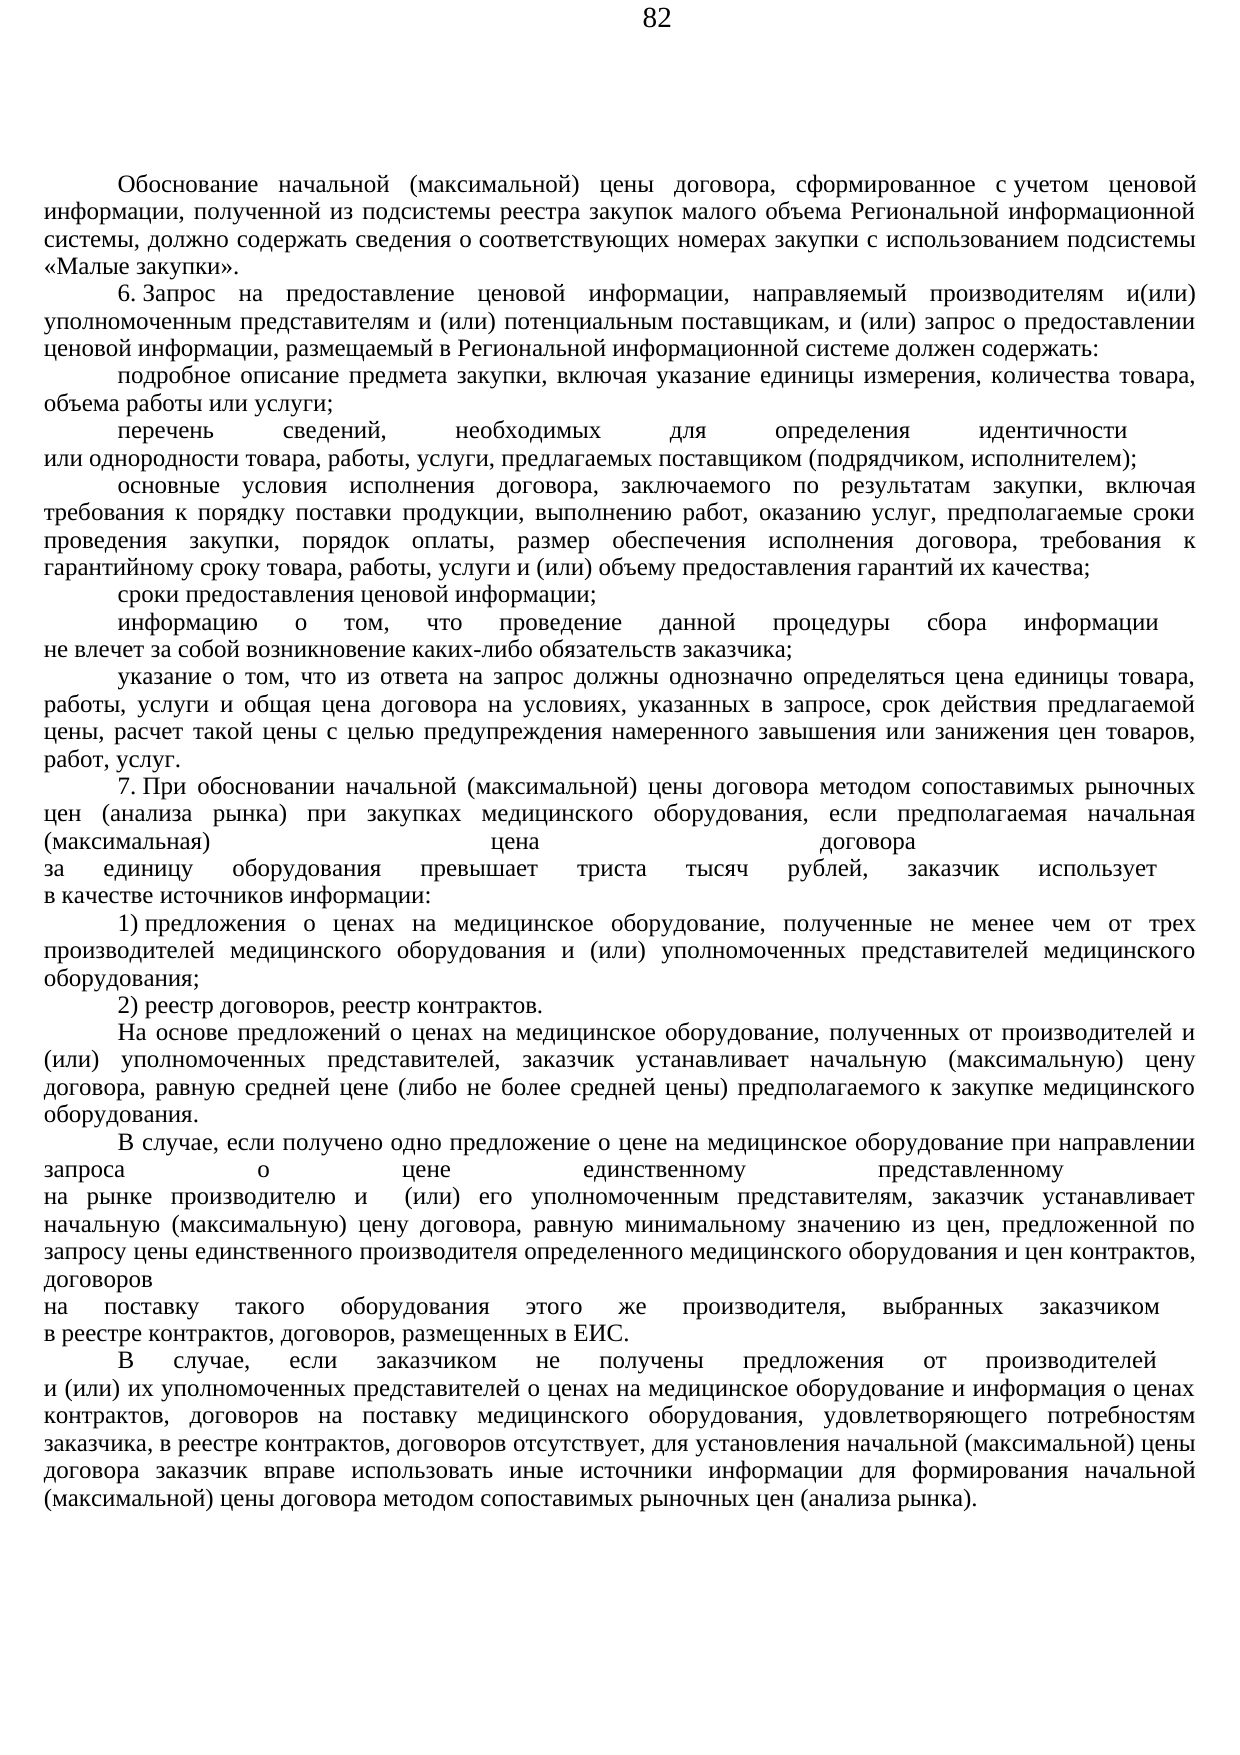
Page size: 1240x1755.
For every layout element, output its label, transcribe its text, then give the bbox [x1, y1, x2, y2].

text 2) реестр договоров, реестр контрактов. [43, 991, 1197, 1019]
text Обоснование начальной (максимальной) цены договора, сформированное с учетом ценовой информации, полученной из подсистемы реестра закупок малого объема Региональной информационной системы, должно содержать сведения о соответствующих номерах закупки с использованием подсистемы «Малые закупки». [43, 171, 1197, 280]
text перечень сведений, необходимых для определения идентичности или однородности товара, работы, услуги, предлагаемых поставщиком (подрядчиком, исполнителем); [43, 417, 1197, 471]
text основные условия исполнения договора, заключаемого по результатам закупки, включая требования к порядку поставки продукции, выполнению работ, оказанию услуг, предполагаемые сроки проведения закупки, порядок оплаты, размер обеспечения исполнения договора, требования к гарантийному сроку товара, работы, услуги и (или) объему предоставления гарантий их качества; [43, 471, 1197, 581]
text подробное описание предмета закупки, включая указание единицы измерения, количества товара, объема работы или услуги; [43, 362, 1197, 417]
text 7. При обосновании начальной (максимальной) цены договора методом сопоставимых рыночных цен (анализа рынка) при закупках медицинского оборудования, если предполагаемая начальная (максимальная) цена договора за единицу оборудования превышает триста тысяч рублей, заказчик использует в качестве источников информации: [43, 772, 1197, 909]
text В случае, если заказчиком не получены предложения от производителей и (или) их уполномоченных представителей о ценах на медицинское оборудование и информация о ценах контрактов, договоров на поставку медицинского оборудования, удовлетворяющего потребностям заказчика, в реестре контрактов, договоров отсутствует, для установления начальной (максимальной) цены договора заказчик вправе использовать иные источники информации для формирования начальной (максимальной) цены договора методом сопоставимых рыночных цен (анализа рынка). [43, 1347, 1197, 1511]
text В случае, если получено одно предложение о цене на медицинское оборудование при направлении запроса о цене единственному представленному на рынке производителю и (или) его уполномоченным представителям, заказчик устанавливает начальную (максимальную) цену договора, равную минимальному значению из цен, предложенной по запросу цены единственного производителя определенного медицинского оборудования и цен контрактов, договоров на поставку такого оборудования этого же производителя, выбранных заказчиком в реестре контрактов, договоров, размещенных в ЕИС. [43, 1128, 1197, 1347]
text На основе предложений о ценах на медицинское оборудование, полученных от производителей и (или) уполномоченных представителей, заказчик устанавливает начальную (максимальную) цену договора, равную средней цене (либо не более средней цены) предполагаемого к закупке медицинского оборудования. [43, 1019, 1197, 1128]
text сроки предоставления ценовой информации; [43, 581, 1197, 608]
text информацию о том, что проведение данной процедуры сбора информации не влечет за собой возникновение каких-либо обязательств заказчика; [43, 608, 1197, 663]
text указание о том, что из ответа на запрос должны однозначно определяться цена единицы товара, работы, услуги и общая цена договора на условиях, указанных в запросе, срок действия предлагаемой цены, расчет такой цены с целью предупреждения намеренного завышения или занижения цен товаров, работ, услуг. [43, 663, 1197, 772]
text 1) предложения о ценах на медицинское оборудование, полученные не менее чем от трех производителей медицинского оборудования и (или) уполномоченных представителей медицинского оборудования; [43, 909, 1197, 991]
text 6. Запрос на предоставление ценовой информации, направляемый производителям и(или) уполномоченным представителям и (или) потенциальным поставщикам, и (или) запрос о предоставлении ценовой информации, размещаемый в Региональной информационной системе должен содержать: [43, 280, 1197, 362]
